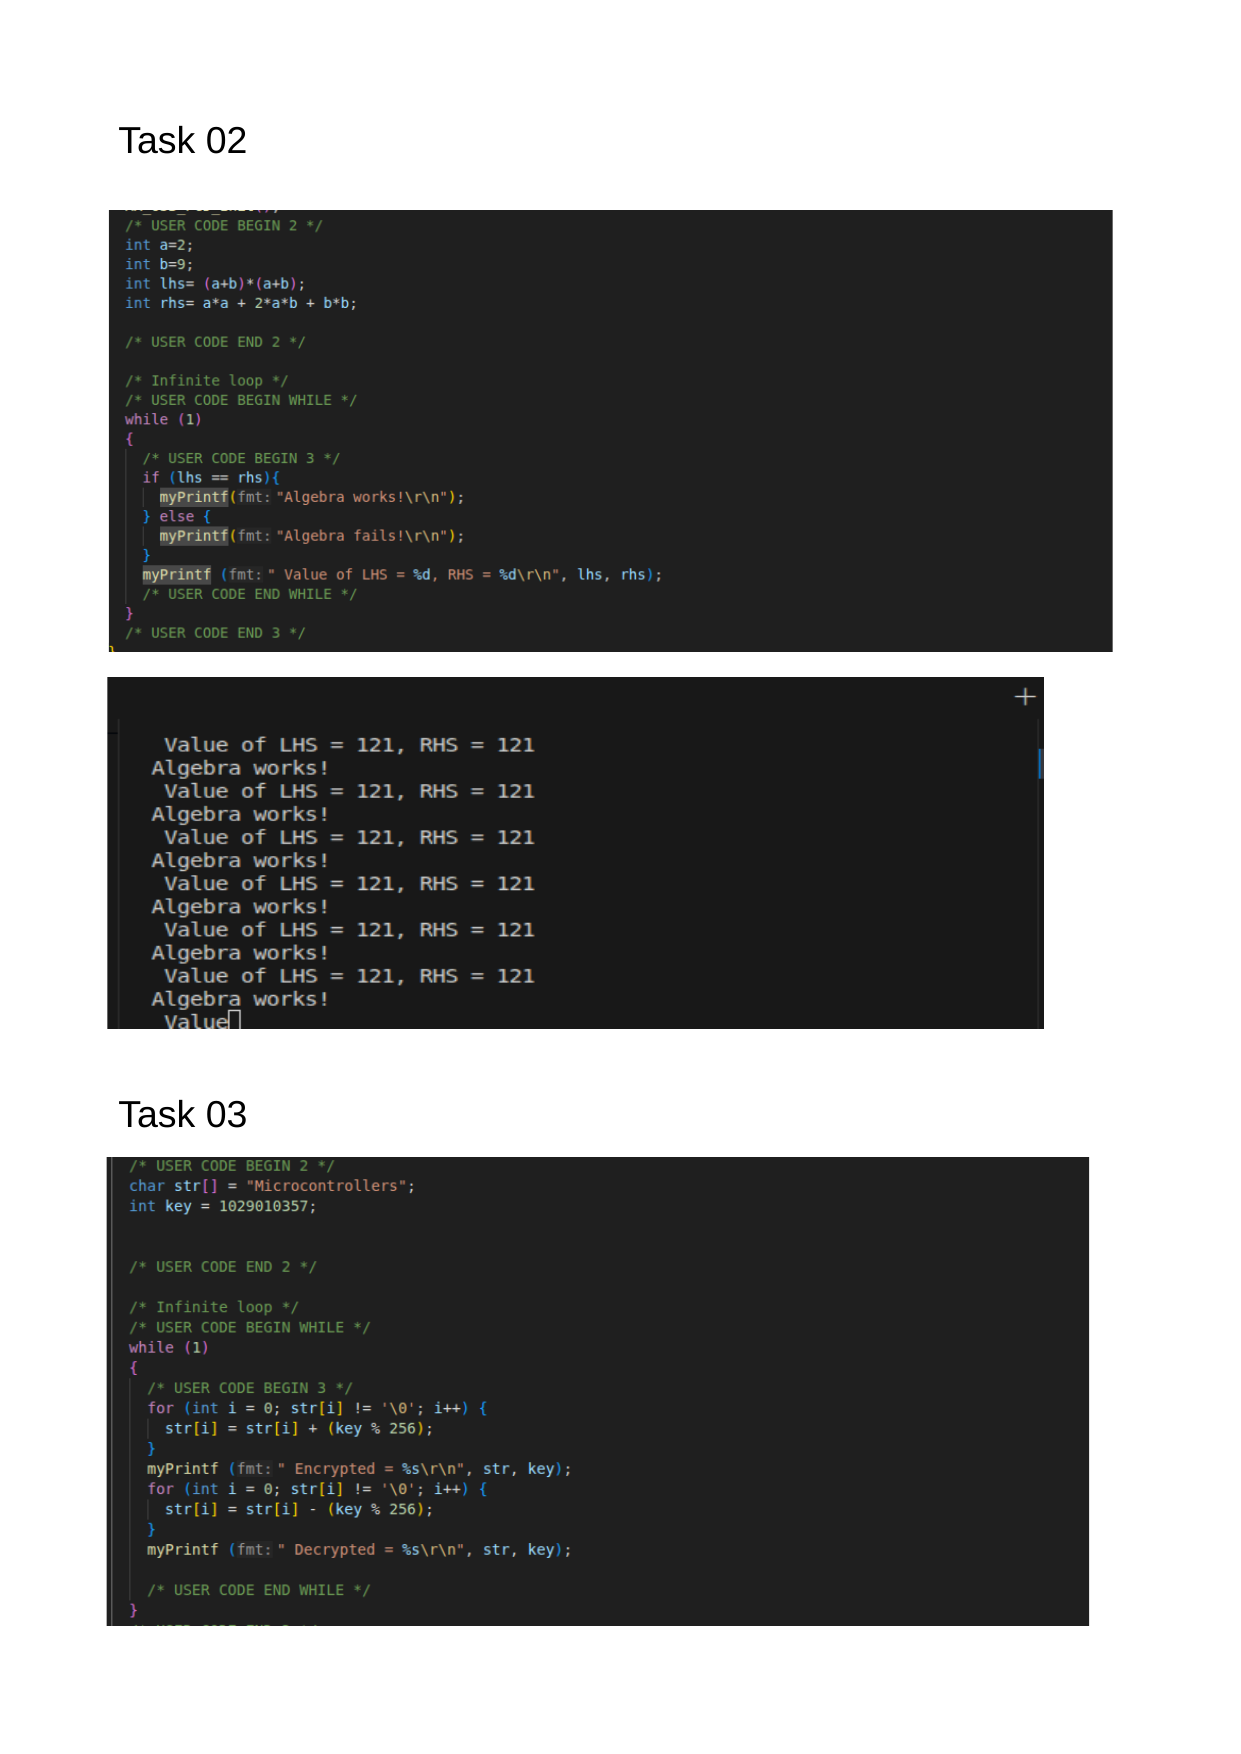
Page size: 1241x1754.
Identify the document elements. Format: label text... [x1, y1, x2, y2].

picture [106, 1157, 1090, 1626]
picture [108, 210, 1113, 652]
picture [107, 677, 1044, 1029]
subtitle Task 02 [118, 118, 1122, 161]
subtitle Task 03 [118, 1093, 1122, 1136]
